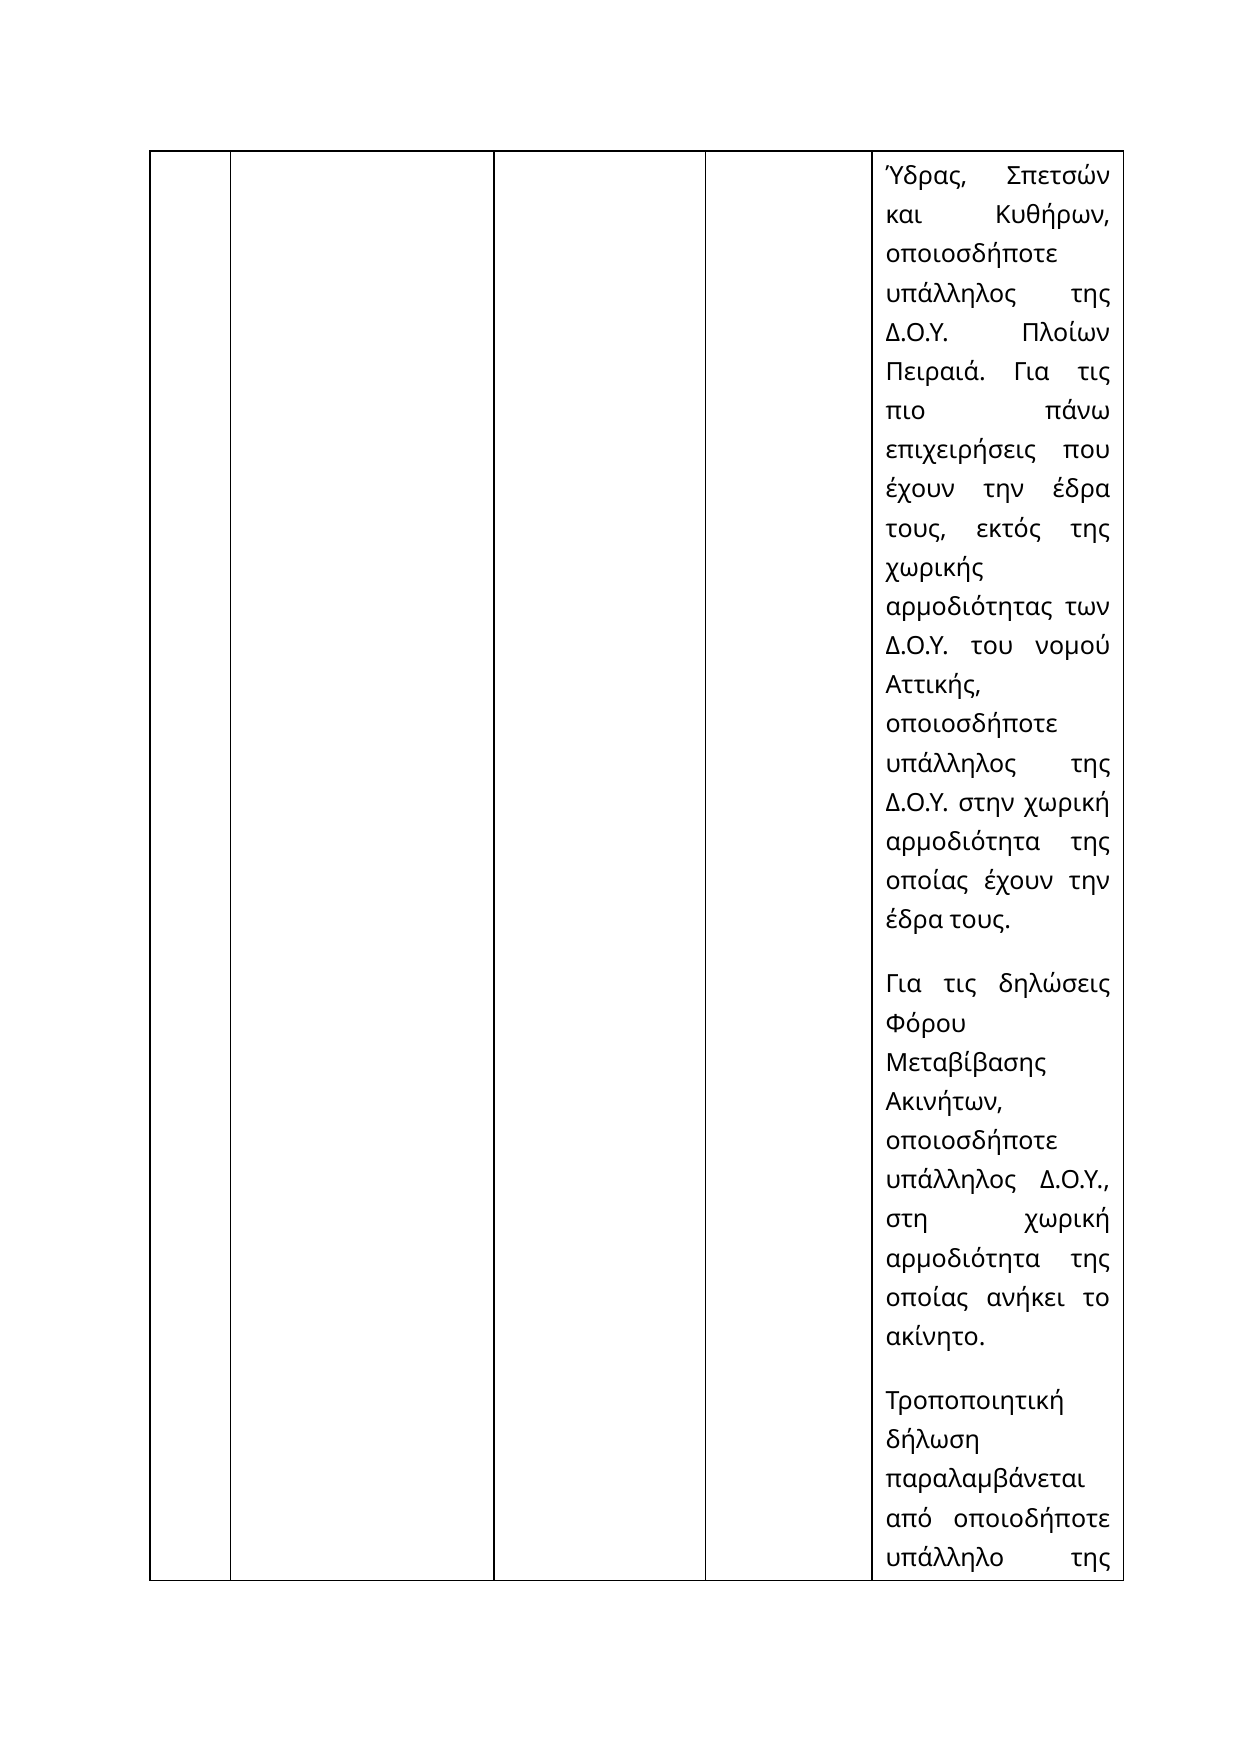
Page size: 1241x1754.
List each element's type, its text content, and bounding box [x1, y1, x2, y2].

table_header [706, 152, 871, 1580]
table_header Ύδρας, Σπετσών και Κυθήρων, οποιοσδήποτε υπάλληλος της Δ.Ο.Υ. Πλοίων Πειραιά. Για τις πιο πάνω επιχειρήσεις που έχουν την έδρα τους, εκτός της χωρικής αρμοδιότητας των Δ.Ο.Υ. του νομού Αττικής, οποιοσδήποτε υπάλληλος της Δ.Ο.Υ. στην χωρική αρμοδιότητα της οποίας έχουν την έδρα τους. Για τις δηλώσεις Φόρου Μεταβίβασης Ακινήτων, οποιοσδήποτε υπάλληλος Δ.Ο.Υ., στη χωρική αρμοδιότητα της οποίας ανήκει το ακίνητο. Τροποποιητική δήλωση παραλαμβάνεται από οποιοδήποτε υπάλληλο της [873, 152, 1123, 1580]
table_header [151, 152, 230, 1580]
table_header [231, 152, 493, 1580]
table_header [495, 152, 705, 1580]
